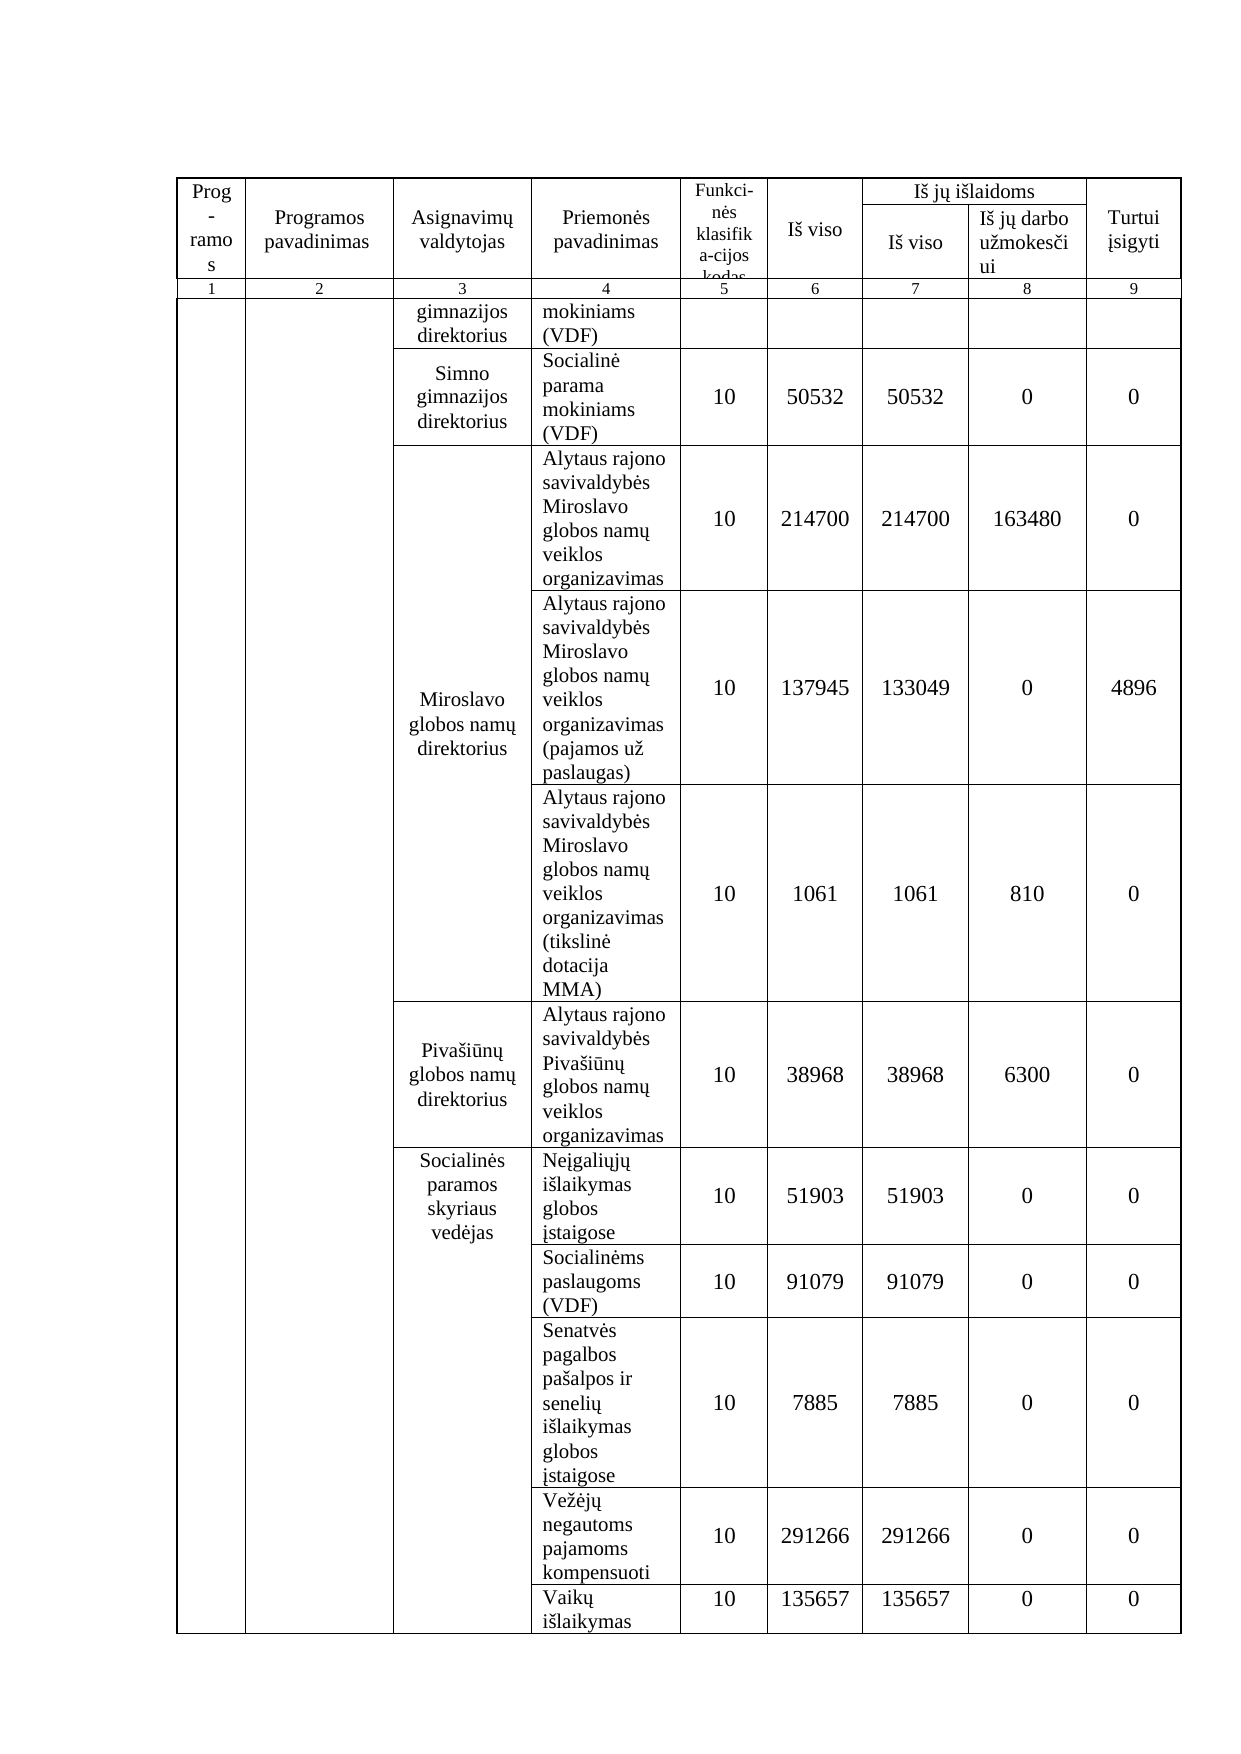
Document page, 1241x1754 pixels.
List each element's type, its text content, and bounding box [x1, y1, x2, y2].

table_cell Socialinėms paslaugoms (VDF) [532, 1245, 680, 1317]
table_cell 7 [863, 279, 968, 298]
table_cell [863, 299, 968, 347]
table_cell 0 [969, 349, 1086, 445]
table_cell Miroslavo globos namų direktorius [394, 446, 531, 1001]
table_cell 7885 [768, 1318, 862, 1487]
table_cell 0 [1087, 446, 1180, 590]
table_cell 10 [681, 1488, 767, 1584]
table_cell 50532 [863, 349, 968, 445]
table_cell 38968 [768, 1002, 862, 1147]
table_cell 38968 [863, 1002, 968, 1147]
table_cell 0 [969, 1585, 1086, 1633]
table_cell 91079 [768, 1245, 862, 1317]
table_cell 10 [681, 349, 767, 445]
table_cell 10 [681, 1245, 767, 1317]
table_cell 0 [1087, 1318, 1180, 1487]
table_cell 0 [1087, 1002, 1180, 1147]
table_cell 10 [681, 1585, 767, 1633]
table_cell Iš viso [863, 205, 968, 278]
table_cell 10 [681, 1318, 767, 1487]
table_cell 10 [681, 446, 767, 590]
table_cell 1 [178, 279, 245, 298]
table_header Programos pavadinimas [246, 179, 393, 278]
table_cell 3 [394, 279, 531, 298]
table_cell 291266 [768, 1488, 862, 1584]
table_cell Iš jų darbo užmokesčiui [969, 205, 1086, 278]
table_cell 4896 [1087, 591, 1180, 784]
table_header Asignavimų valdytojas [394, 179, 531, 278]
table_cell 0 [969, 1488, 1086, 1584]
table_cell [1087, 299, 1180, 347]
table_header Turtui įsigyti [1087, 179, 1180, 278]
table_cell 51903 [863, 1148, 968, 1244]
table_cell Vežėjų negautoms pajamoms kompensuoti [532, 1488, 680, 1584]
table_cell 0 [1087, 1585, 1180, 1633]
table_cell 0 [1087, 349, 1180, 445]
table_cell 8 [969, 279, 1086, 298]
table_header Funkci-nės klasifika-cijos kodas [681, 179, 767, 278]
table_cell 5 [681, 279, 767, 298]
table_cell [178, 299, 245, 1633]
table_cell 214700 [768, 446, 862, 590]
table_cell Alytaus rajono savivaldybės Miroslavo globos namų veiklos organizavimas [532, 446, 680, 590]
table_cell mokiniams (VDF) [532, 299, 680, 347]
table_cell 0 [969, 1148, 1086, 1244]
table_cell 214700 [863, 446, 968, 590]
table_cell 6 [768, 279, 862, 298]
table_cell 135657 [863, 1585, 968, 1633]
table_cell Neįgaliųjų išlaikymas globos įstaigose [532, 1148, 680, 1244]
table_cell 133049 [863, 591, 968, 784]
table_cell Socialinės paramos skyriaus vedėjas [394, 1148, 531, 1633]
table_cell 0 [969, 591, 1086, 784]
table_cell [681, 299, 767, 347]
table_cell Pivašiūnų globos namų direktorius [394, 1002, 531, 1147]
table_cell 51903 [768, 1148, 862, 1244]
table_header Iš viso [768, 179, 862, 278]
table_cell 10 [681, 591, 767, 784]
table_cell gimnazijos direktorius [394, 299, 531, 347]
table_cell Alytaus rajono savivaldybės Miroslavo globos namų veiklos organizavimas (tikslinė dotacija MMA) [532, 785, 680, 1001]
table_cell 4 [532, 279, 680, 298]
table_cell Socialinė parama mokiniams (VDF) [532, 349, 680, 445]
table_cell 91079 [863, 1245, 968, 1317]
table_cell 810 [969, 785, 1086, 1001]
table_cell [969, 299, 1086, 347]
table_header Prog-ramos kodas [178, 179, 245, 278]
table_cell 1061 [863, 785, 968, 1001]
table_cell 0 [1087, 785, 1180, 1001]
table_cell 10 [681, 1002, 767, 1147]
table_cell Alytaus rajono savivaldybės Miroslavo globos namų veiklos organizavimas (pajamos už paslaugas) [532, 591, 680, 784]
table_cell 0 [1087, 1488, 1180, 1584]
table_header Iš jų išlaidoms [863, 179, 1086, 204]
table_cell 0 [969, 1245, 1086, 1317]
table_cell [246, 299, 393, 1633]
table_cell Alytaus rajono savivaldybės Pivašiūnų globos namų veiklos organizavimas [532, 1002, 680, 1147]
table_cell 137945 [768, 591, 862, 784]
table_cell 0 [969, 1318, 1086, 1487]
table_cell 10 [681, 785, 767, 1001]
table_cell [768, 299, 862, 347]
table_cell 135657 [768, 1585, 862, 1633]
table_header Priemonės pavadinimas [532, 179, 680, 278]
table_cell 163480 [969, 446, 1086, 590]
table_cell 10 [681, 1148, 767, 1244]
table_cell 0 [1087, 1148, 1180, 1244]
table_cell 9 [1087, 279, 1181, 298]
table_cell Vaikų išlaikymas [532, 1585, 680, 1633]
table_cell 50532 [768, 349, 862, 445]
table_cell 1061 [768, 785, 862, 1001]
table_cell 2 [246, 279, 393, 298]
table_cell 291266 [863, 1488, 968, 1584]
table_cell Simno gimnazijos direktorius [394, 349, 531, 445]
table_cell Senatvės pagalbos pašalpos ir senelių išlaikymas globos įstaigose [532, 1318, 680, 1487]
table_cell 7885 [863, 1318, 968, 1487]
table_cell 6300 [969, 1002, 1086, 1147]
table_cell 0 [1087, 1245, 1180, 1317]
